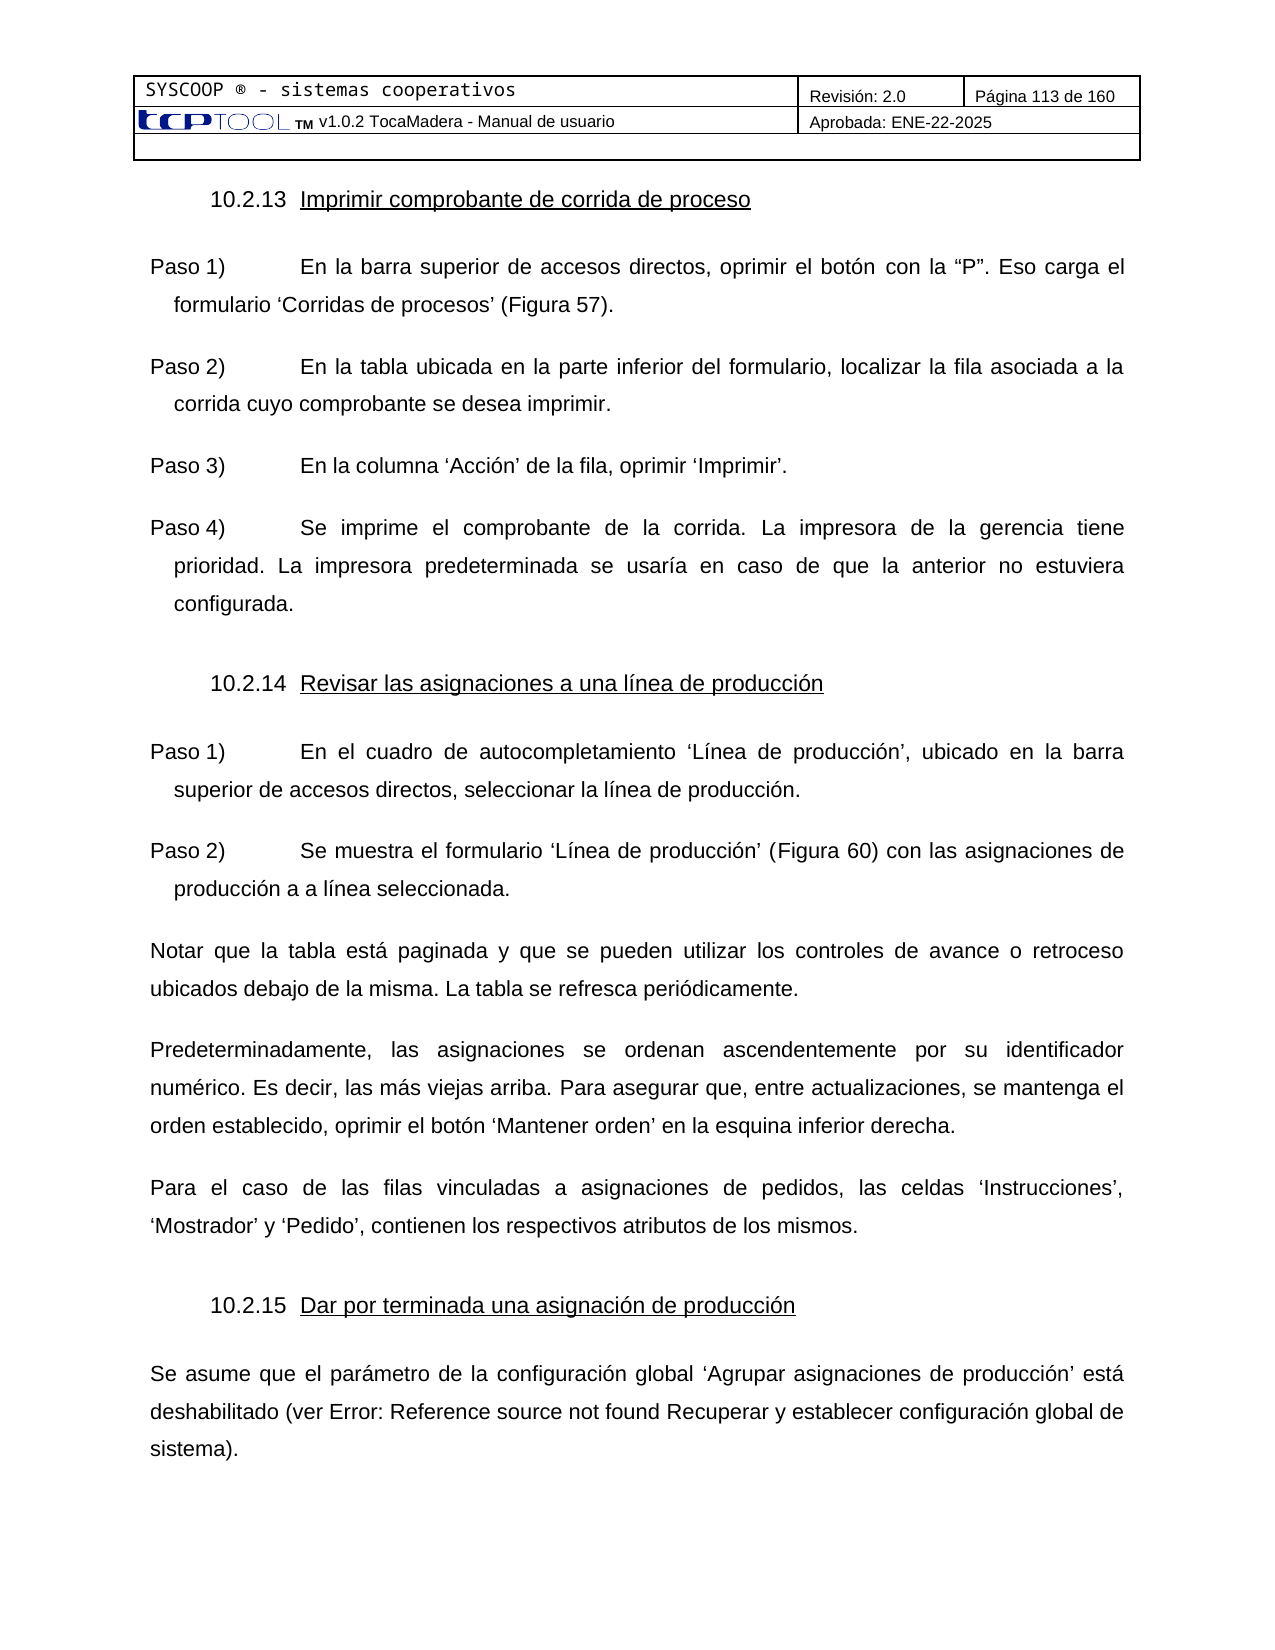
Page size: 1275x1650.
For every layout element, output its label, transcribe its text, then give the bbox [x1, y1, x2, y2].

text Predeterminadamente, las asignaciones se ordenan ascendentemente por su identificador numérico. Es decir, las más viejas arriba. Para asegurar que, entre actualizaciones, se mantenga el orden establecido, oprimir el botón ‘Mantener orden’ en la esquina inferior derecha. [150, 1037, 1125, 1138]
list Se muestra el formulario ‘Línea de producción’ (Figura 60) con las asignaciones de producción a a línea seleccionada. [150, 838, 1125, 901]
text Para el caso de las filas vinculadas a asignaciones de pedidos, las celdas ‘Instrucciones’, ‘Mostrador’ y ‘Pedido’, contienen los respectivos atributos de los mismos. [150, 1175, 1125, 1238]
subtitle Imprimir comprobante de corrida de proceso [210, 186, 1125, 212]
list En la barra superior de accesos directos, oprimir el botón con la “P”. Eso carga el formulario ‘Corridas de procesos’ (Figura 57). [150, 254, 1125, 317]
list En la tabla ubicada en la parte inferior del formulario, localizar la fila asociada a la corrida cuyo comprobante se desea imprimir. [150, 353, 1125, 417]
list Se imprime el comprobante de la corrida. La impresora de la gerencia tiene prioridad. La impresora predeterminada se usaría en caso de que la anterior no estuviera configurada. [150, 515, 1125, 616]
list En el cuadro de autocompletamiento ‘Línea de producción’, ubicado en la barra superior de accesos directos, seleccionar la línea de producción. [150, 739, 1125, 802]
subtitle Revisar las asignaciones a una línea de producción [210, 670, 1125, 697]
text Notar que la tabla está paginada y que se pueden utilizar los controles de avance o retroceso ubicados debajo de la misma. La tabla se refresca periódicamente. [150, 938, 1125, 1001]
text Se asume que el parámetro de la configuración global ‘Agrupar asignaciones de producción’ está deshabilitado (ver Error: Reference source not found Recuperar y establecer configuración global de sistema). [150, 1361, 1125, 1462]
list En la columna ‘Acción’ de la fila, oprimir ‘Imprimir’. [150, 453, 1125, 478]
picture [138, 110, 290, 130]
subtitle Dar por terminada una asignación de producción [210, 1292, 1125, 1319]
